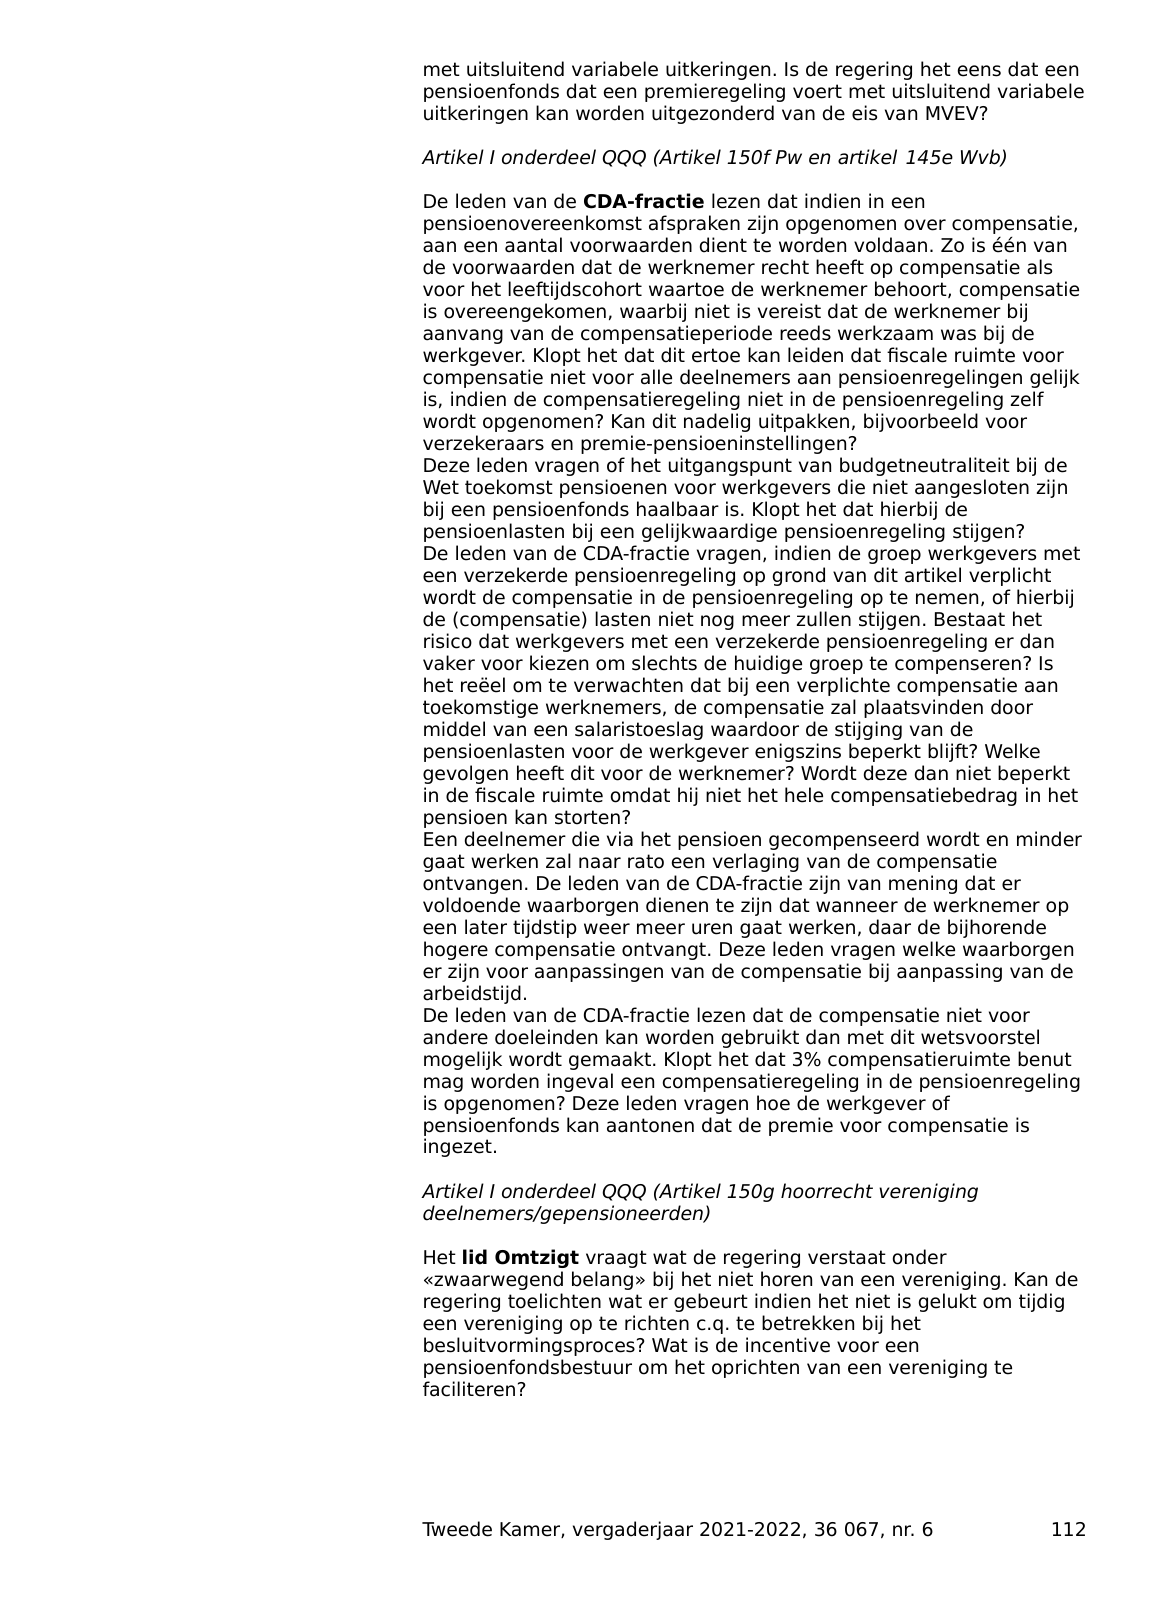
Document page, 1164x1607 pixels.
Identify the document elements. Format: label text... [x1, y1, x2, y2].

text De leden van de CDA-fractie lezen dat de compensatie niet voor andere doeleinden kan worden gebruikt dan met dit wetsvoorstel mogelijk wordt gemaakt. Klopt het dat 3% compensatieruimte benut mag worden ingeval een compensatieregeling in de pensioenregeling is opgenomen? Deze leden vragen hoe de werkgever of pensioenfonds kan aantonen dat de premie voor compensatie is ingezet. [422, 1004, 1087, 1158]
text Het lid Omtzigt vraagt wat de regering verstaat onder «zwaarwegend belang» bij het niet horen van een vereniging. Kan de regering toelichten wat er gebeurt indien het niet is gelukt om tijdig een vereniging op te richten c.q. te betrekken bij het besluitvormingsproces? Wat is de incentive voor een pensioenfondsbestuur om het oprichten van een vereniging te faciliteren? [422, 1247, 1087, 1401]
text De leden van de CDA-fractie lezen dat indien in een pensioenovereenkomst afspraken zijn opgenomen over compensatie, aan een aantal voorwaarden dient te worden voldaan. Zo is één van de voorwaarden dat de werknemer recht heeft op compensatie als voor het leeftijdscohort waartoe de werknemer behoort, compensatie is overeengekomen, waarbij niet is vereist dat de werknemer bij aanvang van de compensatieperiode reeds werkzaam was bij de werkgever. Klopt het dat dit ertoe kan leiden dat fiscale ruimte voor compensatie niet voor alle deelnemers aan pensioenregelingen gelijk is, indien de compensatieregeling niet in de pensioenregeling zelf wordt opgenomen? Kan dit nadelig uitpakken, bijvoorbeeld voor verzekeraars en premie-pensioeninstellingen? [422, 191, 1087, 455]
text met uitsluitend variabele uitkeringen. Is de regering het eens dat een pensioenfonds dat een premieregeling voert met uitsluitend variabele uitkeringen kan worden uitgezonderd van de eis van MVEV? [422, 59, 1087, 125]
text Een deelnemer die via het pensioen gecompenseerd wordt en minder gaat werken zal naar rato een verlaging van de compensatie ontvangen. De leden van de CDA-fractie zijn van mening dat er voldoende waarborgen dienen te zijn dat wanneer de werknemer op een later tijdstip weer meer uren gaat werken, daar de bijhorende hogere compensatie ontvangt. Deze leden vragen welke waarborgen er zijn voor aanpassingen van de compensatie bij aanpassing van de arbeidstijd. [422, 829, 1087, 1004]
subtitle Artikel I onderdeel QQQ (Artikel 150f Pw en artikel 145e Wvb) [422, 147, 1087, 169]
text Deze leden vragen of het uitgangspunt van budgetneutraliteit bij de Wet toekomst pensioenen voor werkgevers die niet aangesloten zijn bij een pensioenfonds haalbaar is. Klopt het dat hierbij de pensioenlasten bij een gelijkwaardige pensioenregeling stijgen? [422, 455, 1087, 543]
text De leden van de CDA-fractie vragen, indien de groep werkgevers met een verzekerde pensioenregeling op grond van dit artikel verplicht wordt de compensatie in de pensioenregeling op te nemen, of hierbij de (compensatie) lasten niet nog meer zullen stijgen. Bestaat het risico dat werkgevers met een verzekerde pensioenregeling er dan vaker voor kiezen om slechts de huidige groep te compenseren? Is het reëel om te verwachten dat bij een verplichte compensatie aan toekomstige werknemers, de compensatie zal plaatsvinden door middel van een salaristoeslag waardoor de stijging van de pensioenlasten voor de werkgever enigszins beperkt blijft? Welke gevolgen heeft dit voor de werknemer? Wordt deze dan niet beperkt in de fiscale ruimte omdat hij niet het hele compensatiebedrag in het pensioen kan storten? [422, 543, 1087, 829]
subtitle Artikel I onderdeel QQQ (Artikel 150g hoorrecht vereniging deelnemers/gepensioneerden) [422, 1181, 1087, 1224]
